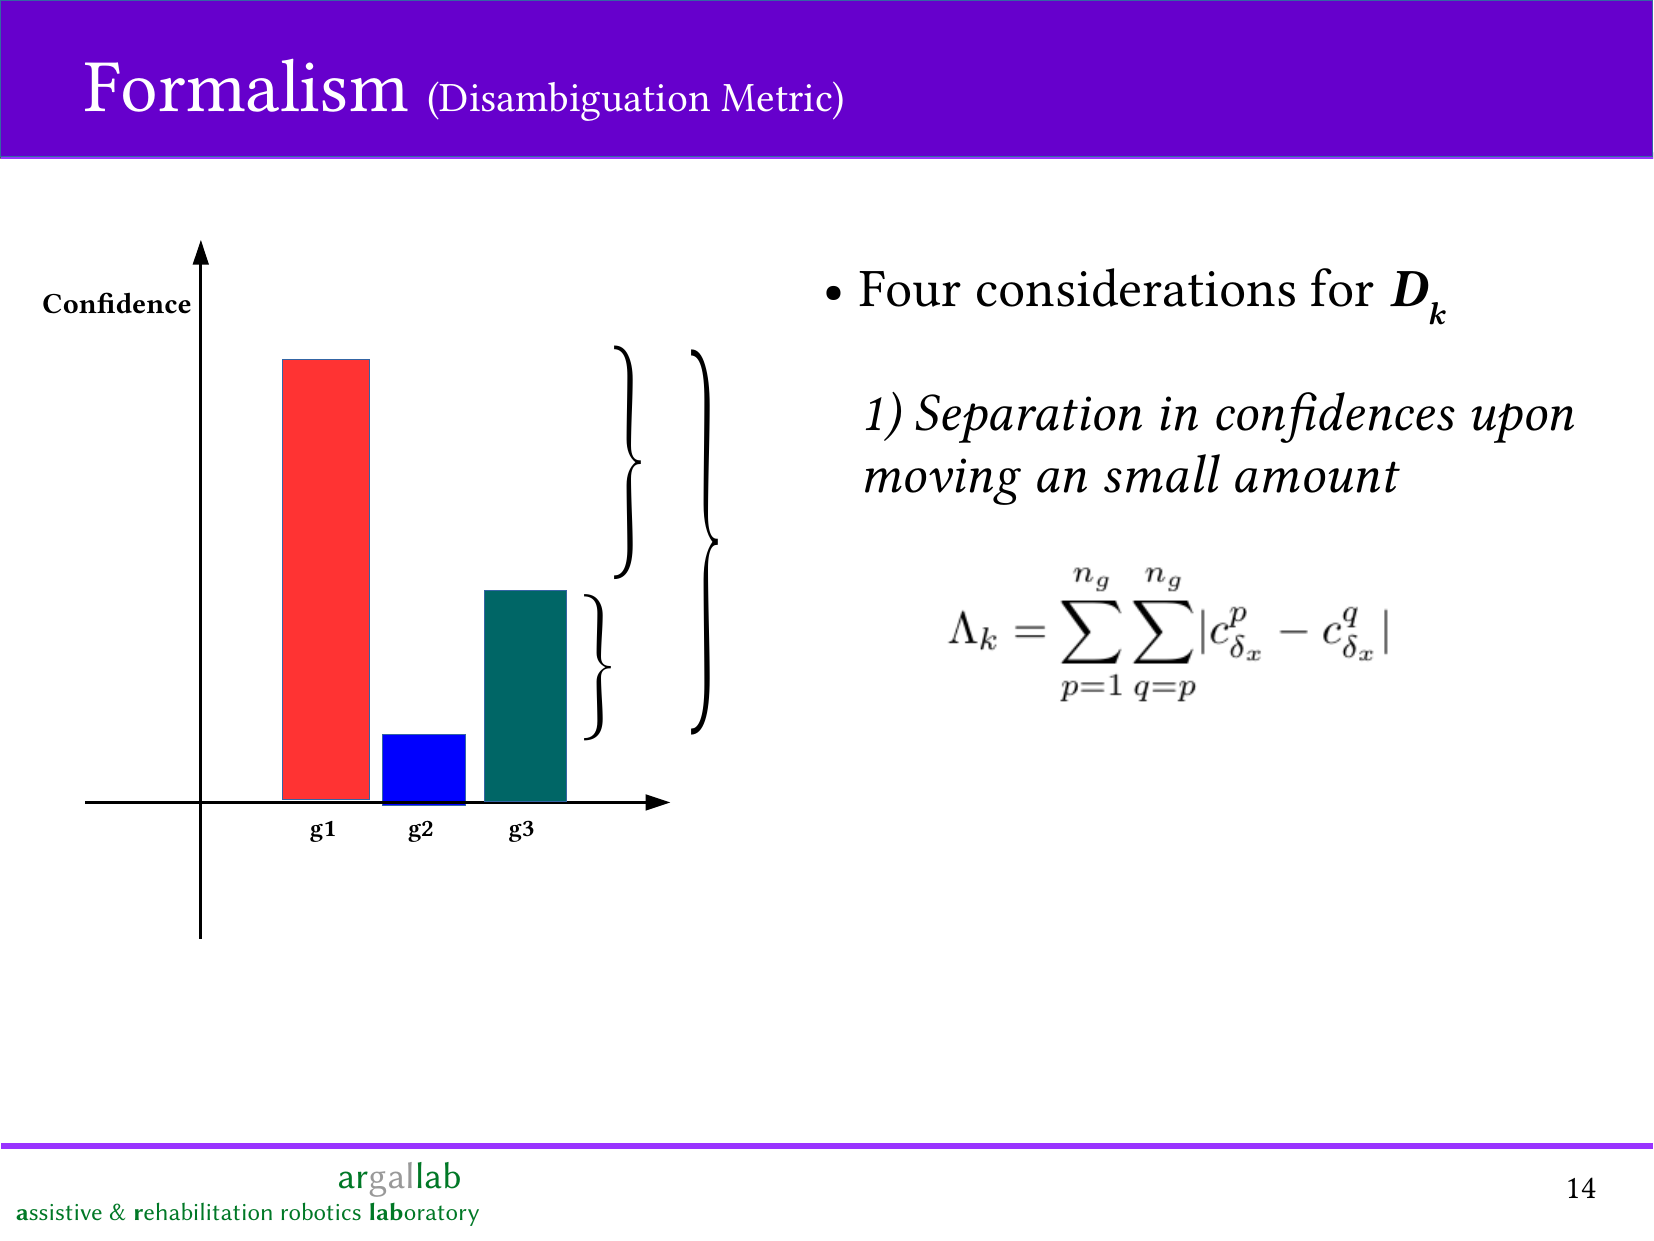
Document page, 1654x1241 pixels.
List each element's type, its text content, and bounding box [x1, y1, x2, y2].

text_box Formalism (Disambiguation Metric) [69, 36, 1621, 138]
text_box [382, 734, 466, 801]
text_box g1 [295, 807, 393, 937]
text_box Confidence [27, 280, 207, 329]
text_box [484, 590, 567, 802]
picture [920, 549, 1430, 722]
text_box 1) Separation in confidences upon moving an small amount [809, 374, 1653, 795]
text_box Four considerations for Dk [809, 250, 1653, 374]
chart [544, 325, 768, 745]
text_box g3 [494, 807, 644, 937]
text_box [282, 359, 370, 800]
text_box g2 [393, 807, 494, 937]
